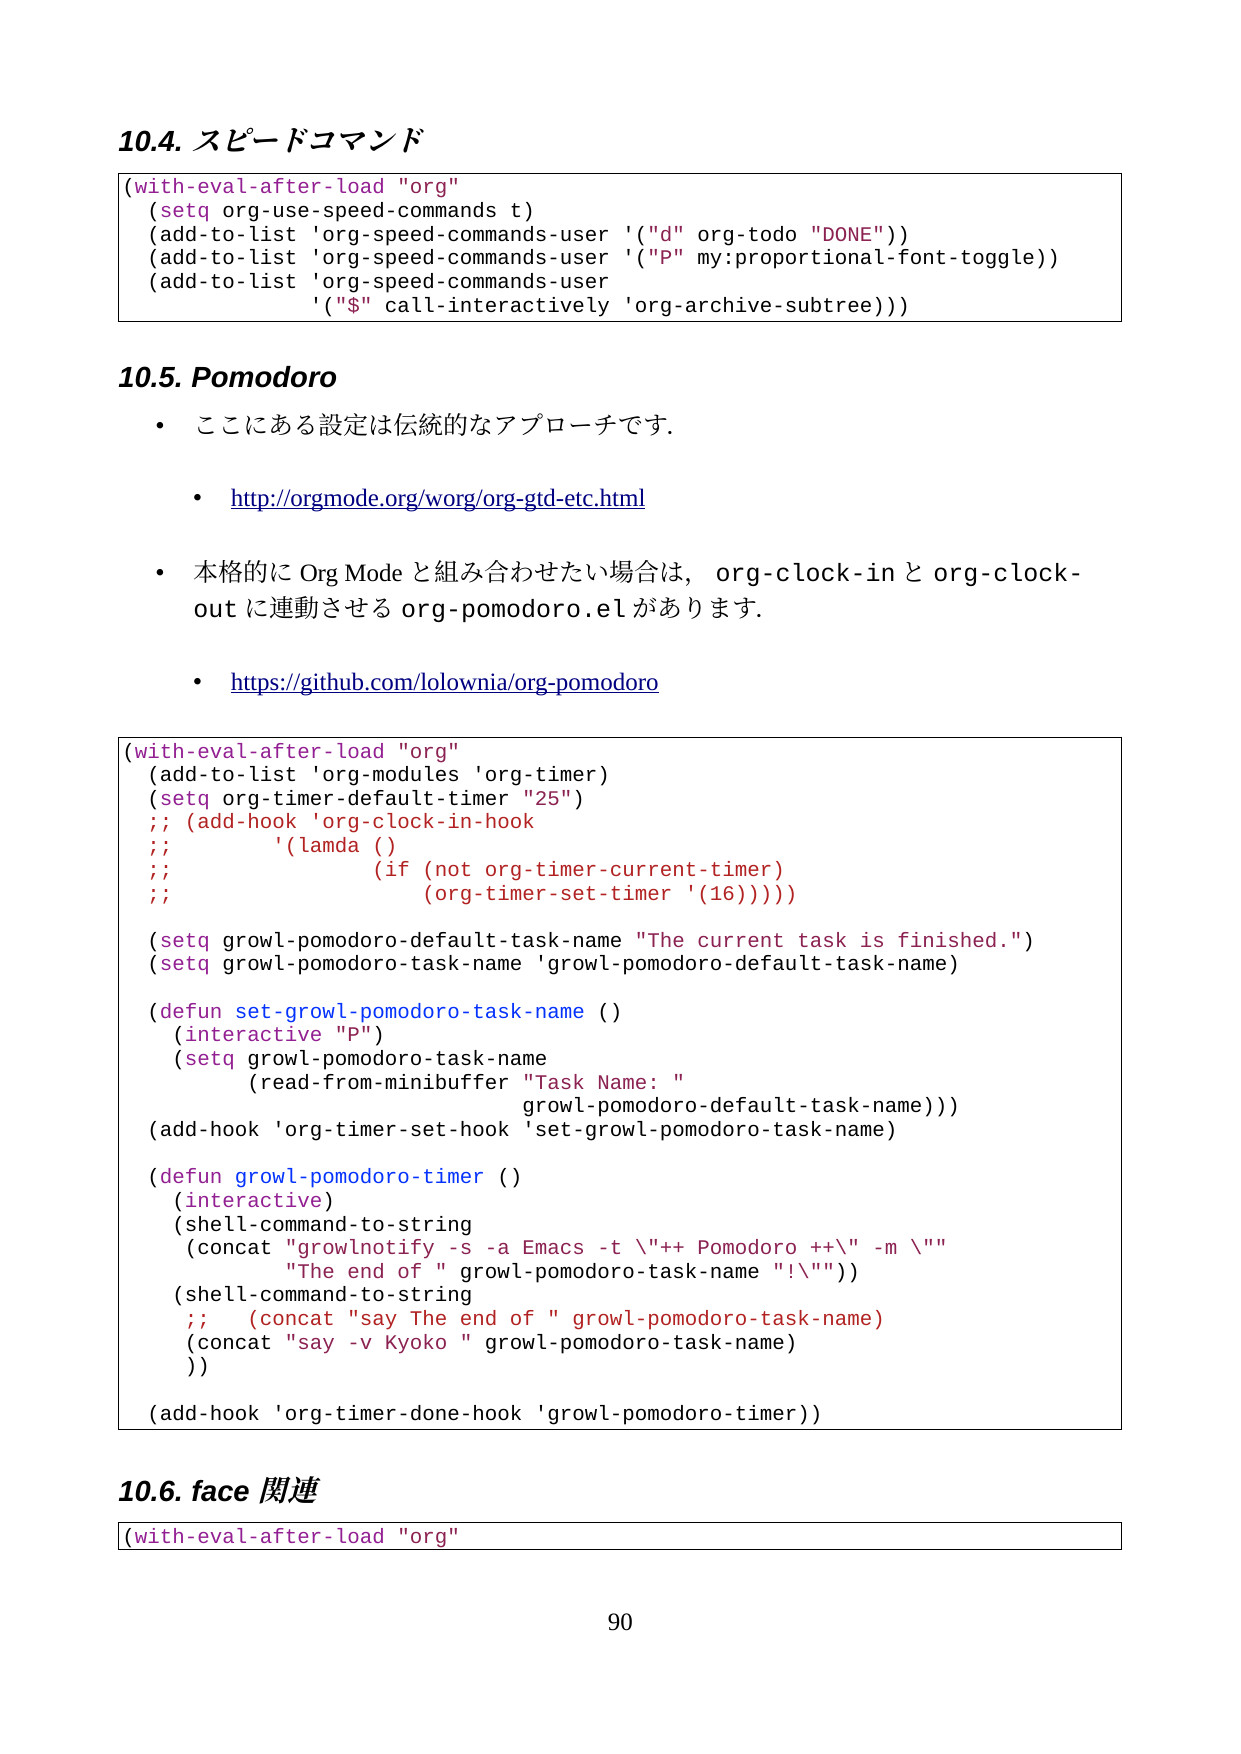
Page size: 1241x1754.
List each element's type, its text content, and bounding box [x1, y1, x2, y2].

text (read-from-minibuffer "Task Name: " [119, 1068, 1121, 1091]
text (with-eval-after-load "org" [119, 1523, 1121, 1549]
text (defun set-growl-pomodoro-task-name () [119, 997, 1121, 1020]
text (add-to-list 'org-speed-commands-user '("P" my:proportional-font-toggle)) [119, 243, 1121, 267]
text ;; (org-timer-set-timer '(16))))) [119, 878, 1121, 902]
text (with-eval-after-load "org" [119, 174, 1121, 196]
text (setq growl-pomodoro-default-task-name "The current task is finished.") [119, 926, 1121, 949]
text (add-to-list 'org-speed-commands-user [119, 267, 1121, 291]
text (concat "say -v Kyoko " growl-pomodoro-task-name) [119, 1328, 1121, 1351]
text '("$" call-interactively 'org-archive-subtree))) [119, 291, 1121, 321]
text )) [119, 1351, 1121, 1375]
text (setq growl-pomodoro-task-name 'growl-pomodoro-default-task-name) [119, 949, 1121, 973]
subtitle Pomodoro [118, 360, 1122, 393]
text (add-to-list 'org-modules 'org-timer) [119, 760, 1121, 784]
list https://github.com/lolownia/org-pomodoro [193, 667, 1122, 724]
subtitle スピードコマンド [118, 118, 1122, 160]
text (setq org-timer-default-timer "25") [119, 784, 1121, 808]
list ここにある設定は伝統的なアプローチです． [156, 406, 1122, 470]
text "The end of " growl-pomodoro-task-name "!\"")) [119, 1257, 1121, 1281]
text (defun growl-pomodoro-timer () [119, 1162, 1121, 1186]
subtitle face 関連 [118, 1468, 1122, 1509]
text (add-hook 'org-timer-done-hook 'growl-pomodoro-timer)) [119, 1399, 1121, 1429]
text (setq growl-pomodoro-task-name [119, 1044, 1121, 1068]
text (shell-command-to-string [119, 1209, 1121, 1233]
text (add-hook 'org-timer-set-hook 'set-growl-pomodoro-task-name) [119, 1115, 1121, 1139]
text (with-eval-after-load "org" [119, 738, 1121, 760]
text ;; (if (not org-timer-current-timer) [119, 855, 1121, 878]
list http://orgmode.org/worg/org-gtd-etc.html [193, 483, 1122, 540]
text (setq org-use-speed-commands t) [119, 196, 1121, 220]
text ;; '(lamda () [119, 831, 1121, 855]
text growl-pomodoro-default-task-name))) [119, 1091, 1121, 1115]
list 本格的に Org Mode と組み合わせたい場合は， org-clock-in と org-clock-out に連動させる org-pomodoro.el があります． [156, 553, 1122, 654]
text (shell-command-to-string [119, 1281, 1121, 1304]
text (concat "growlnotify -s -a Emacs -t \"++ Pomodoro ++\" -m \"" [119, 1233, 1121, 1257]
text (interactive) [119, 1186, 1121, 1209]
text (interactive "P") [119, 1020, 1121, 1044]
text ;; (add-hook 'org-clock-in-hook [119, 808, 1121, 831]
text ;; (concat "say The end of " growl-pomodoro-task-name) [119, 1304, 1121, 1328]
text (add-to-list 'org-speed-commands-user '("d" org-todo "DONE")) [119, 220, 1121, 243]
